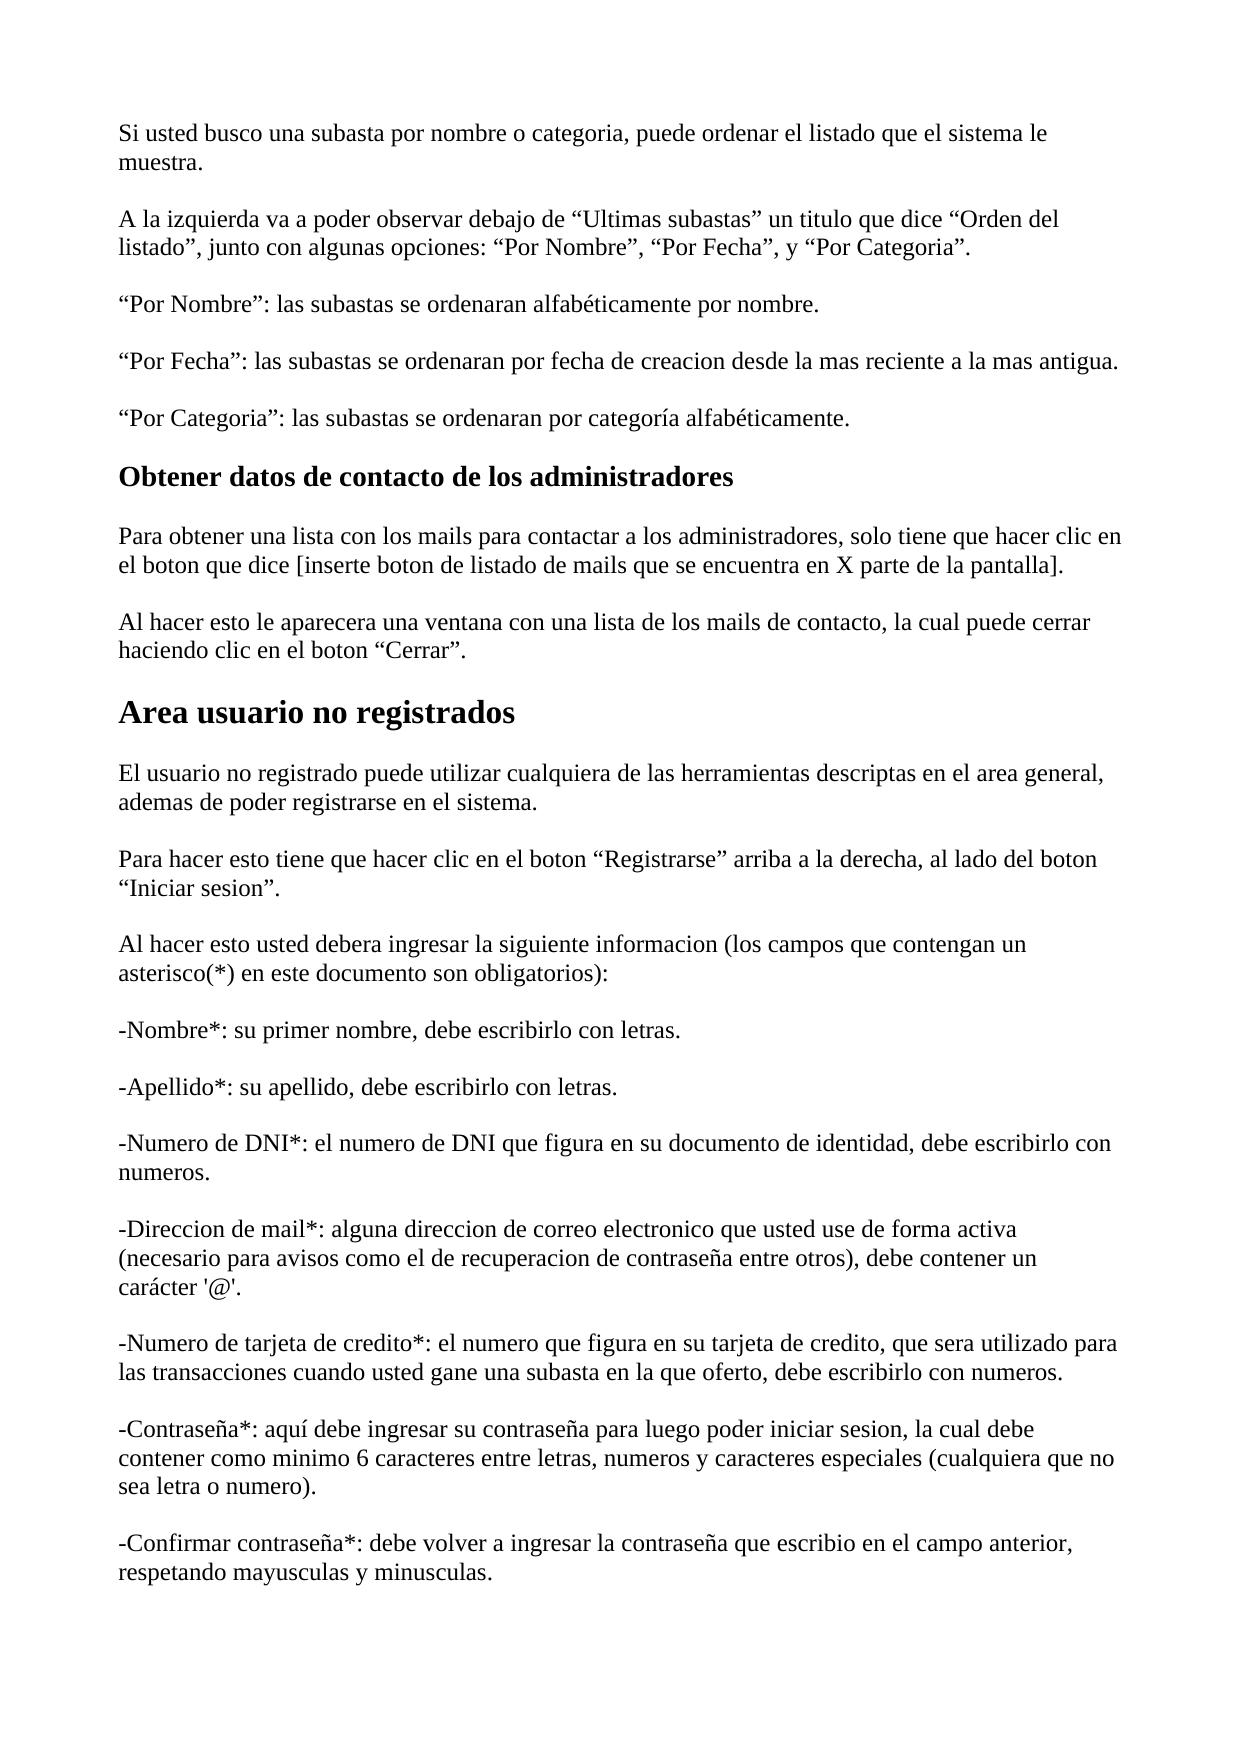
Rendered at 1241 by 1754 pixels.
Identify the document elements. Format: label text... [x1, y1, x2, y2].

text -Numero de DNI*: el numero de DNI que figura en su documento de identidad, debe escribirlo con numeros. [118, 1128, 1122, 1186]
text A la izquierda va a poder observar debajo de “Ultimas subastas” un titulo que dice “Orden del listado”, junto con algunas opciones: “Por Nombre”, “Por Fecha”, y “Por Categoria”. [118, 204, 1122, 261]
text Si usted busco una subasta por nombre o categoria, puede ordenar el listado que el sistema le muestra. [118, 118, 1122, 176]
text “Por Nombre”: las subastas se ordenaran alfabéticamente por nombre. [118, 289, 1122, 318]
text -Direccion de mail*: alguna direccion de correo electronico que usted use de forma activa (necesario para avisos como el de recuperacion de contraseña entre otros), debe contener un carácter '@'. [118, 1214, 1122, 1300]
text -Contraseña*: aquí debe ingresar su contraseña para luego poder iniciar sesion, la cual debe contener como minimo 6 caracteres entre letras, numeros y caracteres especiales (cualquiera que no sea letra o numero). [118, 1414, 1122, 1500]
text -Confirmar contraseña*: debe volver a ingresar la contraseña que escribio en el campo anterior, respetando mayusculas y minusculas. [118, 1528, 1122, 1586]
text -Apellido*: su apellido, debe escribirlo con letras. [118, 1072, 1122, 1101]
text “Por Fecha”: las subastas se ordenaran por fecha de creacion desde la mas reciente a la mas antigua. [118, 346, 1122, 375]
text -Nombre*: su primer nombre, debe escribirlo con letras. [118, 1015, 1122, 1044]
text -Numero de tarjeta de credito*: el numero que figura en su tarjeta de credito, que sera utilizado para las transacciones cuando usted gane una subasta en la que oferto, debe escribirlo con numeros. [118, 1328, 1122, 1386]
text Para hacer esto tiene que hacer clic en el boton “Registrarse” arriba a la derecha, al lado del boton “Iniciar sesion”. [118, 844, 1122, 901]
text “Por Categoria”: las subastas se ordenaran por categoría alfabéticamente. [118, 403, 1122, 431]
text Al hacer esto le aparecera una ventana con una lista de los mails de contacto, la cual puede cerrar haciendo clic en el boton “Cerrar”. [118, 607, 1122, 664]
text El usuario no registrado puede utilizar cualquiera de las herramientas descriptas en el area general, ademas de poder registrarse en el sistema. [118, 758, 1122, 816]
text Para obtener una lista con los mails para contactar a los administradores, solo tiene que hacer clic en el boton que dice [inserte boton de listado de mails que se encuentra en X parte de la pantalla]. [118, 521, 1122, 578]
text Al hacer esto usted debera ingresar la siguiente informacion (los campos que contengan un asterisco(*) en este documento son obligatorios): [118, 929, 1122, 987]
text Obtener datos de contacto de los administradores [118, 459, 1122, 493]
text Area usuario no registrados [118, 692, 1122, 730]
